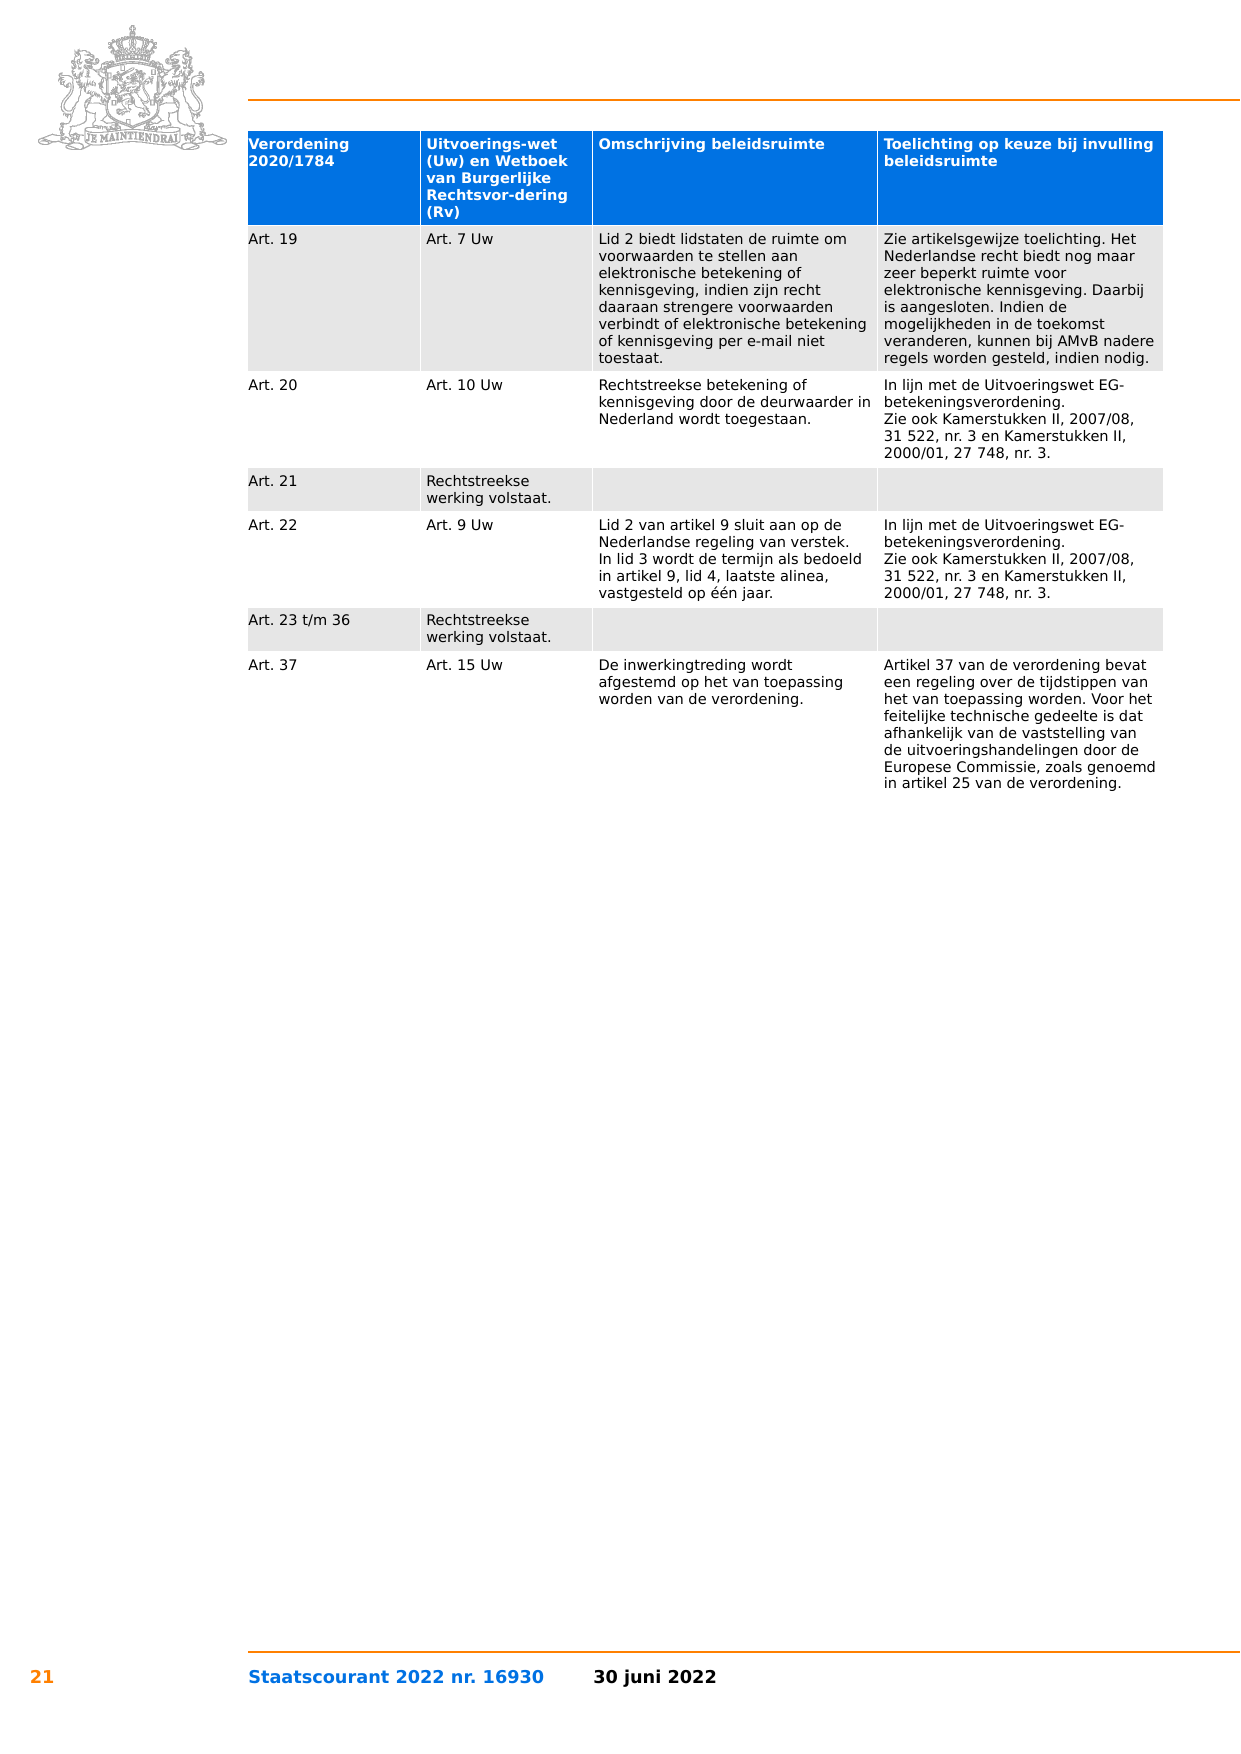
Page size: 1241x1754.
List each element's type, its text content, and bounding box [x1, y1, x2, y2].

table_cell [878, 468, 1163, 511]
table_cell Art. 15 Uw [421, 652, 592, 797]
table_cell Artikel 37 van de verordening bevat een regeling over de tijdstippen van het van toepassing worden. Voor het feitelijke technische gedeelte is dat afhankelijk van de vaststelling van de uitvoeringshandelingen door de Europese Commissie, zoals genoemd in artikel 25 van de verordening. [878, 652, 1163, 797]
table_cell Rechtstreekse betekening of kennisgeving door de deurwaarder in Nederland wordt toegestaan. [593, 373, 877, 467]
table_cell Art. 7 Uw [421, 226, 592, 371]
table_cell Art. 23 t/m 36 [248, 608, 420, 651]
table_header Verordening 2020/1784 [248, 131, 420, 225]
table_cell In lijn met de Uitvoeringswet EG-betekeningsverordening. Zie ook Kamerstukken II, 2007/08, 31 522, nr. 3 en Kamerstukken II, 2000/01, 27 748, nr. 3. [878, 373, 1163, 467]
table_cell Art. 9 Uw [421, 512, 592, 606]
table_cell Rechtstreekse werking volstaat. [421, 608, 592, 651]
table_cell De inwerkingtreding wordt afgestemd op het van toepassing worden van de verordening. [593, 652, 877, 797]
table_cell Zie artikelsgewijze toelichting. Het Nederlandse recht biedt nog maar zeer beperkt ruimte voor elektronische kennisgeving. Daarbij is aangesloten. Indien de mogelijkheden in de toekomst veranderen, kunnen bij AMvB nadere regels worden gesteld, indien nodig. [878, 226, 1163, 371]
table_cell [593, 468, 877, 511]
table_cell Art. 20 [248, 373, 420, 467]
table_cell Rechtstreekse werking volstaat. [421, 468, 592, 511]
table_cell [878, 608, 1163, 651]
table_cell Lid 2 biedt lidstaten de ruimte om voorwaarden te stellen aan elektronische betekening of kennisgeving, indien zijn recht daaraan strengere voorwaarden verbindt of elektronische betekening of kennisgeving per e-mail niet toestaat. [593, 226, 877, 371]
table_cell Art. 21 [248, 468, 420, 511]
table_cell Art. 19 [248, 226, 420, 371]
table_cell [593, 608, 877, 651]
table_cell In lijn met de Uitvoeringswet EG-betekeningsverordening. Zie ook Kamerstukken II, 2007/08, 31 522, nr. 3 en Kamerstukken II, 2000/01, 27 748, nr. 3. [878, 512, 1163, 606]
table_cell Art. 37 [248, 652, 420, 797]
table_cell Art. 22 [248, 512, 420, 606]
table_header Uitvoerings-wet (Uw) en Wetboek van Burgerlijke Rechtsvor-dering (Rv) [421, 131, 592, 225]
picture [38, 25, 227, 150]
table_header Toelichting op keuze bij invulling beleidsruimte [878, 131, 1163, 225]
table_cell Lid 2 van artikel 9 sluit aan op de Nederlandse regeling van verstek. In lid 3 wordt de termijn als bedoeld in artikel 9, lid 4, laatste alinea, vastgesteld op één jaar. [593, 512, 877, 606]
table_cell Art. 10 Uw [421, 373, 592, 467]
table_header Omschrijving beleidsruimte [593, 131, 877, 225]
